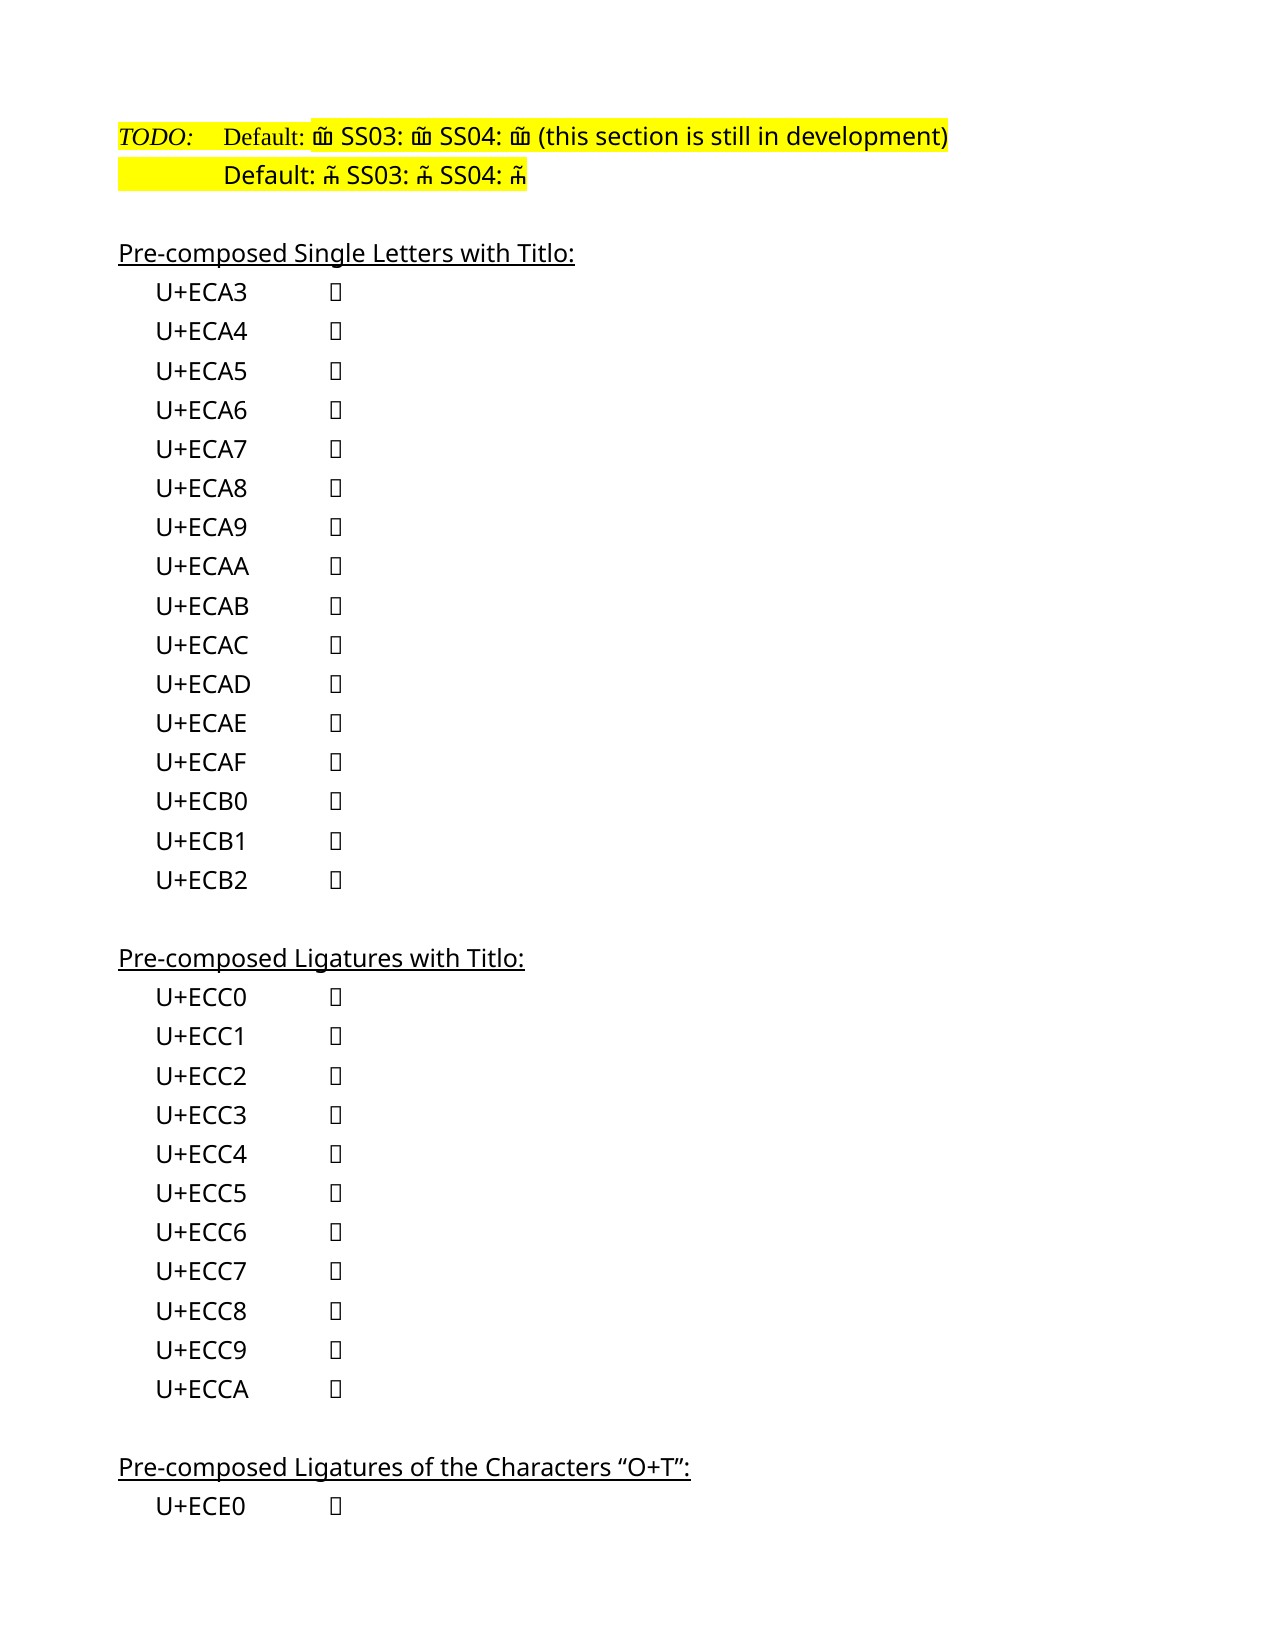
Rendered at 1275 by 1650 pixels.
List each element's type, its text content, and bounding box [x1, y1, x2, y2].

text Pre-composed Ligatures with Titlo: [118, 941, 1157, 975]
text Pre-composed Single Letters with Titlo: [118, 236, 1157, 270]
text U+ECA6  [118, 392, 1157, 426]
text U+ECA9  [118, 510, 1157, 544]
text U+ECAA  [118, 549, 1157, 583]
text U+ECB2  [118, 862, 1157, 896]
text U+ECAD  [118, 666, 1157, 701]
text U+ECC4  [118, 1136, 1157, 1171]
text U+ECAC  [118, 627, 1157, 661]
text Default: ⰰ̃ SS03: ⰰ̃ SS04: ⰰ̃ [118, 157, 1157, 191]
text U+ECA3  [118, 275, 1157, 309]
text U+ECC6  [118, 1215, 1157, 1249]
text U+ECC3  [118, 1097, 1157, 1131]
text TODO: Default: ⰲ̃ SS03: ⰲ̃ SS04: ⰲ̃ (this section is still in development) [118, 118, 1157, 152]
text U+ECA5  [118, 353, 1157, 387]
text U+ECB1  [118, 823, 1157, 857]
text U+ECC1  [118, 1019, 1157, 1053]
text U+ECC0  [118, 980, 1157, 1014]
text U+ECC9  [118, 1332, 1157, 1366]
text U+ECA4  [118, 314, 1157, 348]
text U+ECAF  [118, 745, 1157, 779]
text U+ECC7  [118, 1254, 1157, 1288]
text U+ECA8  [118, 471, 1157, 505]
text U+ECE0  [118, 1489, 1157, 1523]
text U+ECC5  [118, 1176, 1157, 1210]
text Pre-composed Ligatures of the Characters “O+T”: [118, 1450, 1157, 1484]
text U+ECB0  [118, 784, 1157, 818]
text U+ECA7  [118, 431, 1157, 466]
text U+ECC2  [118, 1058, 1157, 1092]
text U+ECAB  [118, 588, 1157, 622]
text U+ECCA  [118, 1371, 1157, 1406]
text U+ECAE  [118, 706, 1157, 740]
text U+ECC8  [118, 1293, 1157, 1327]
